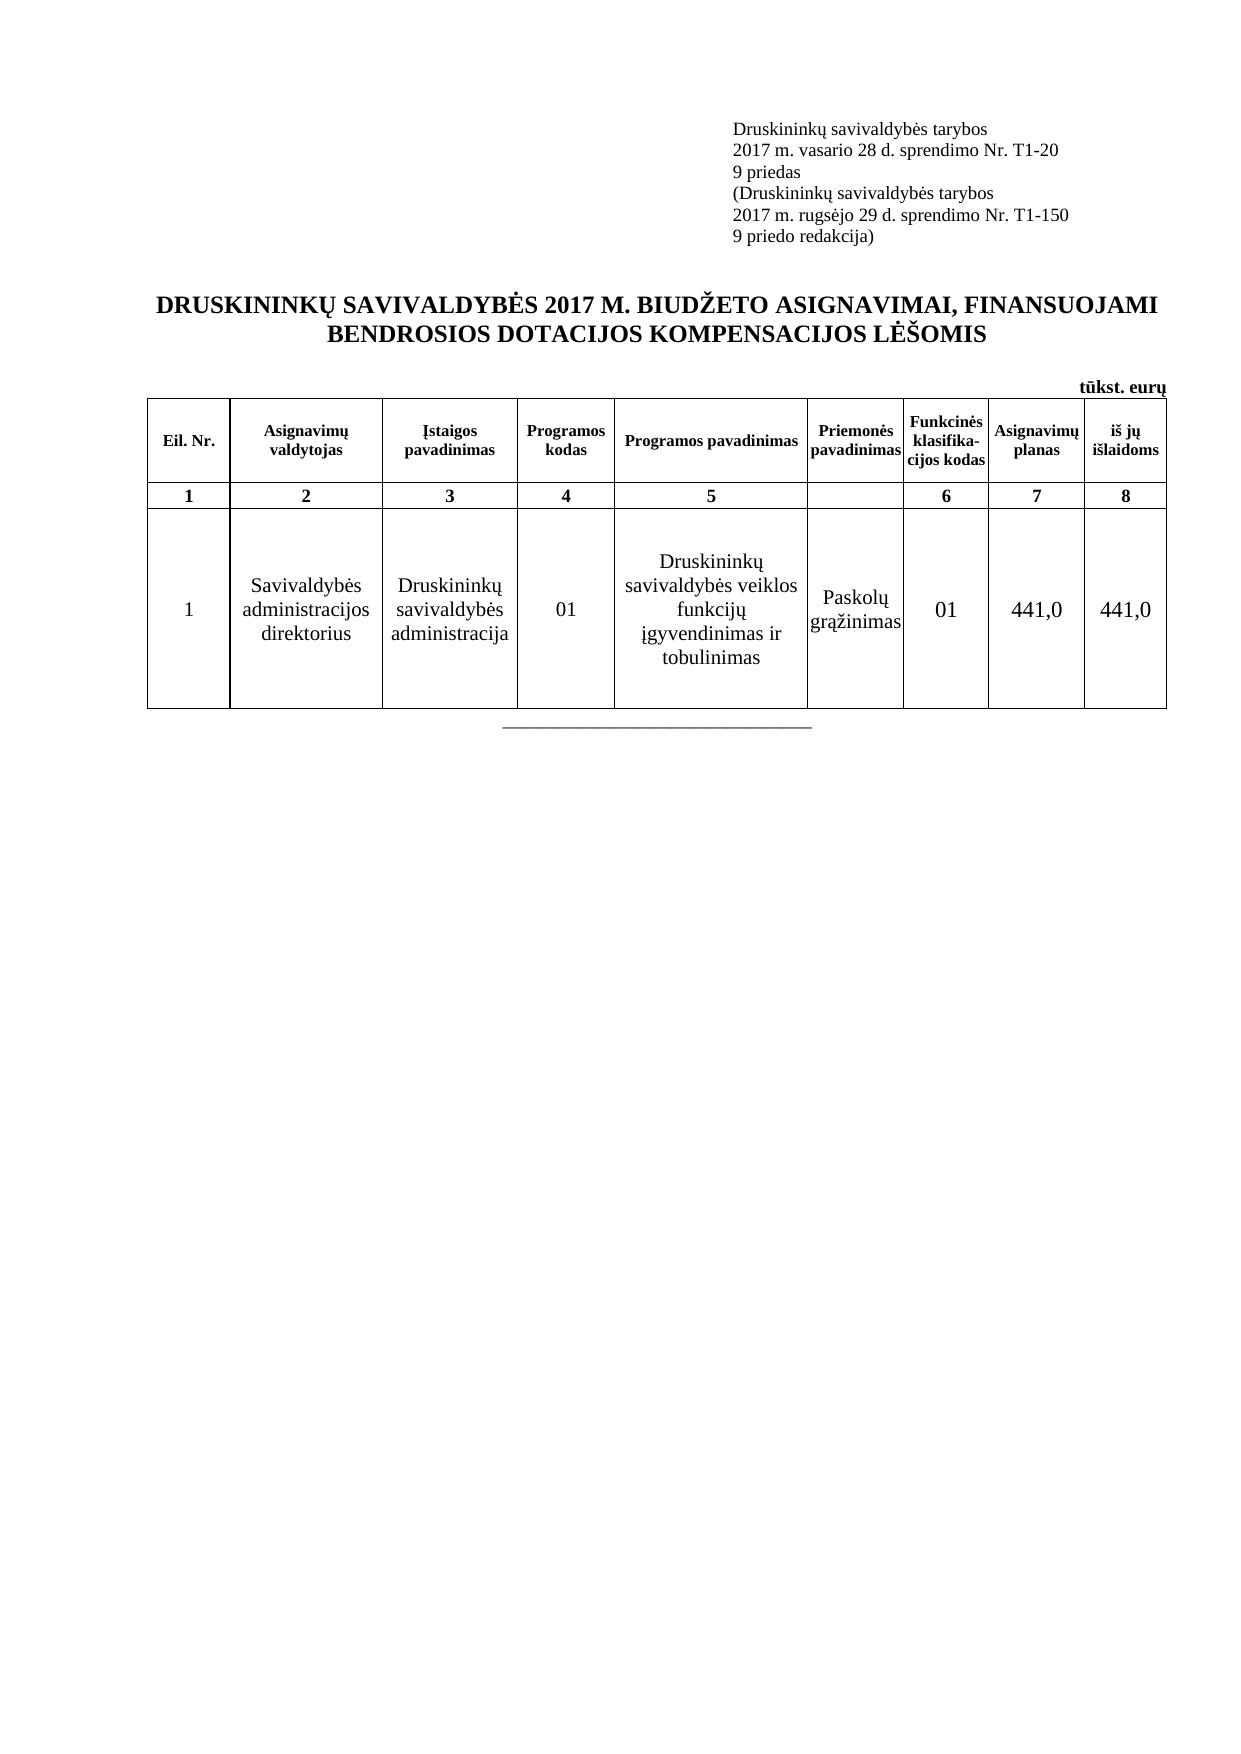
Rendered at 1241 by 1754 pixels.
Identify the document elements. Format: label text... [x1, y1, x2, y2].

text tūkst. eurų [148, 376, 1167, 398]
table_cell Paskolų grąžinimas [808, 509, 903, 708]
table_header Asignavimų planas [989, 399, 1084, 482]
table_header Įstaigos pavadinimas [383, 399, 517, 482]
table_header iš jų išlaidoms [1085, 399, 1166, 482]
text 2017 m. rugsėjo 29 d. sprendimo Nr. T1-150 [260, 204, 1167, 225]
table_header Eil. Nr. [148, 399, 229, 482]
text 2017 m. vasario 28 d. sprendimo Nr. T1-20 [260, 139, 1167, 161]
table_cell 6 [904, 483, 988, 508]
table_header Asignavimų valdytojas [231, 399, 382, 482]
table_header Priemonės pavadinimas [808, 399, 903, 482]
table_cell [808, 483, 903, 508]
table_cell 4 [518, 483, 614, 508]
text DRUSKININKŲ SAVIVALDYBĖS 2017 M. BIUDŽETO ASIGNAVIMAI, FINANSUOJAMI BENDROSIOS DOTACIJOS KOMPENSACIJOS LĖŠOMIS [148, 290, 1167, 347]
table_cell 01 [904, 509, 988, 708]
table_cell Savivaldybės administracijos direktorius [231, 509, 382, 708]
table_cell 8 [1085, 483, 1166, 508]
table_cell 3 [383, 483, 517, 508]
table_header Programos pavadinimas [615, 399, 807, 482]
text Druskininkų savivaldybės tarybos [448, 117, 1167, 139]
table_cell Druskininkų savivaldybės veiklos funkcijų įgyvendinimas ir tobulinimas [615, 509, 807, 708]
table_cell 1 [148, 483, 229, 508]
table_cell 441,0 [989, 509, 1084, 708]
table_cell 2 [231, 483, 382, 508]
text 9 priedo redakcija) [260, 225, 1167, 247]
text _________________________________ [148, 709, 1167, 731]
table_cell 441,0 [1085, 509, 1166, 708]
table_cell 01 [518, 509, 614, 708]
table_cell 5 [615, 483, 807, 508]
table_header Programos kodas [518, 399, 614, 482]
table_cell 7 [989, 483, 1084, 508]
table_header Funkcinės klasifika-cijos kodas [904, 399, 988, 482]
table_cell Druskininkų savivaldybės administracija [383, 509, 517, 708]
text (Druskininkų savivaldybės tarybos [260, 182, 1167, 204]
text 9 priedas [260, 161, 1167, 182]
table_cell 1 [148, 509, 229, 708]
